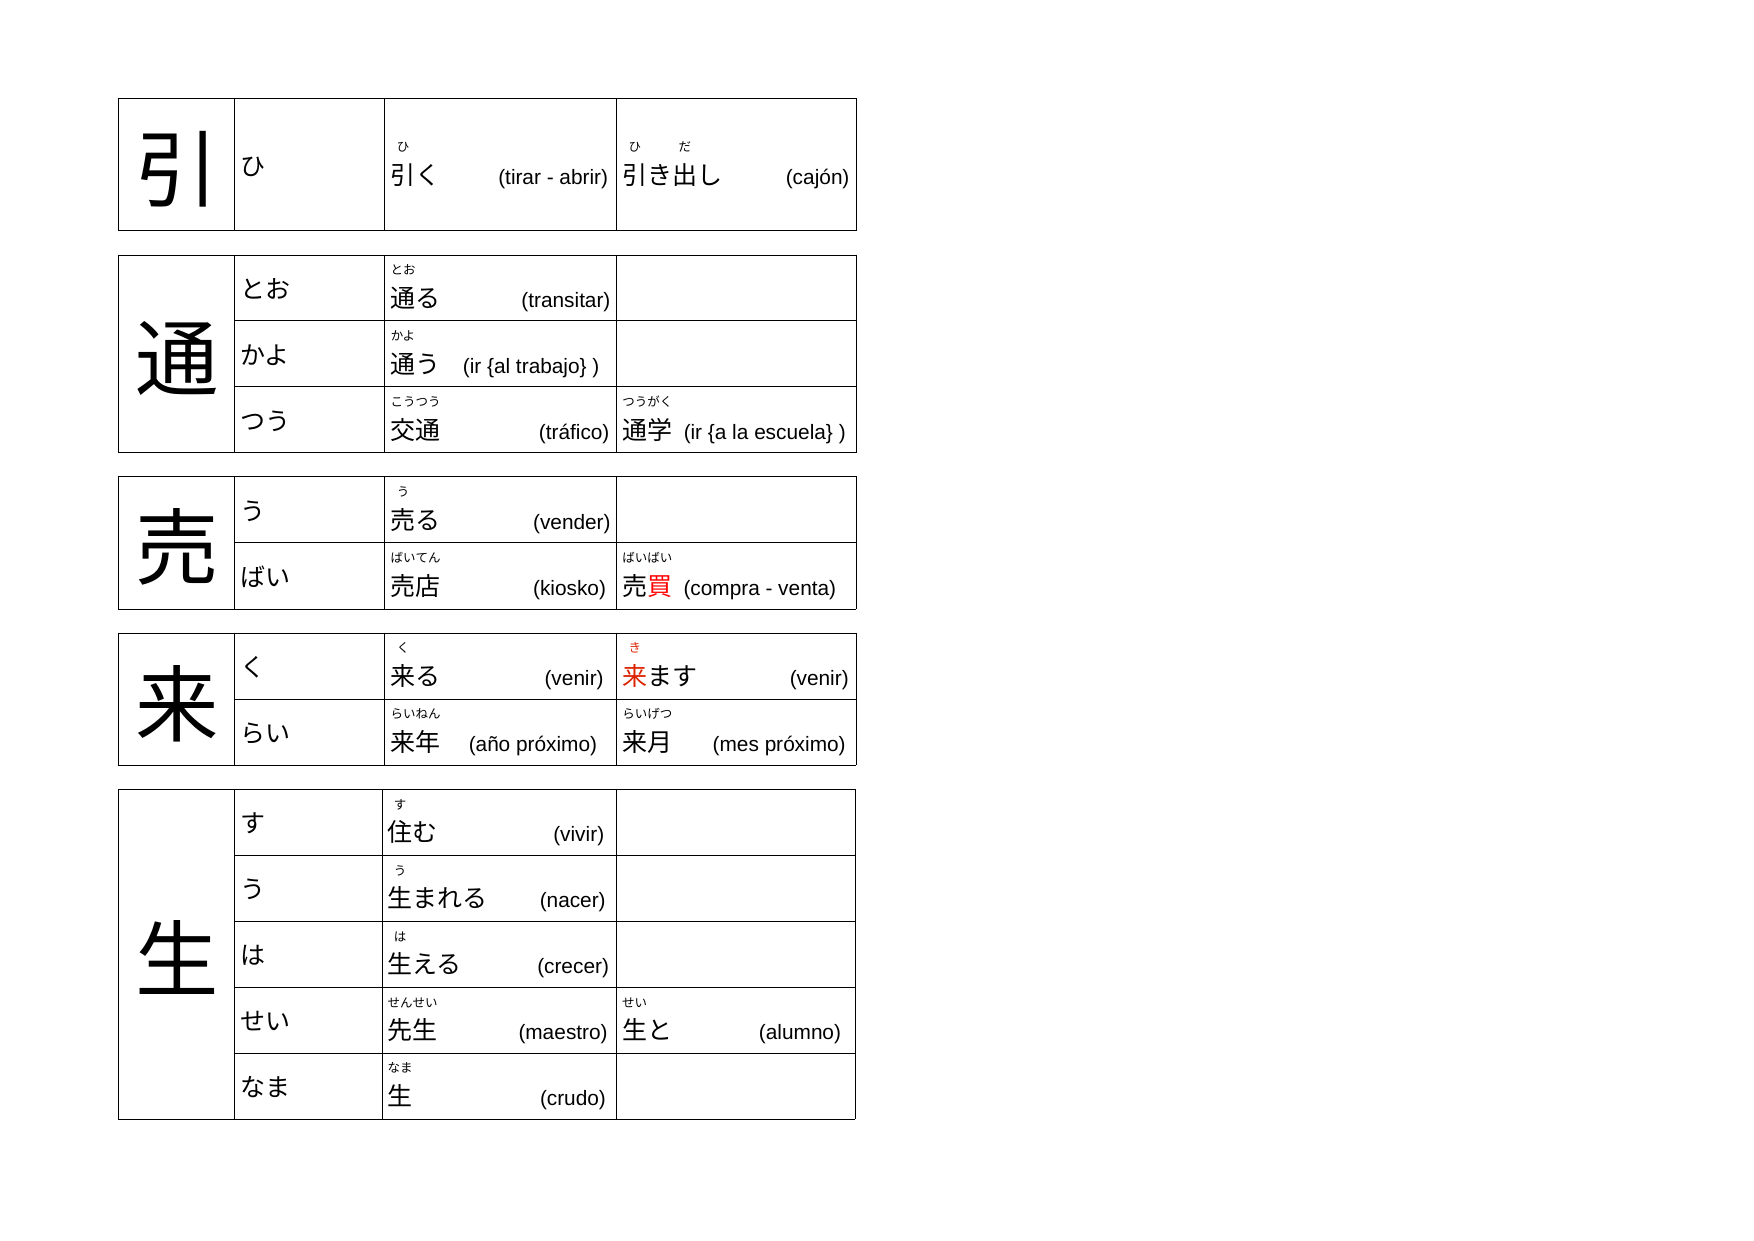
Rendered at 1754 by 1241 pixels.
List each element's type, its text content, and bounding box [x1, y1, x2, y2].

table_header 来 [119, 634, 234, 765]
table_header 通とおる (transitar) [385, 256, 616, 320]
table_header く [235, 634, 384, 698]
table_cell [617, 922, 855, 987]
table_header す [235, 790, 382, 855]
table_cell 生せいと (alumno) [617, 988, 855, 1053]
table_header [617, 790, 855, 855]
table_header う [235, 477, 384, 542]
table_header 引ひき出だし (cajón) [617, 99, 856, 230]
table_header 生 [119, 790, 234, 1118]
table_cell 交こう通つう (tráfico) [385, 387, 616, 452]
table_header [617, 477, 856, 542]
table_header 来きます (venir) [617, 634, 856, 698]
table_header [617, 256, 856, 320]
table_cell 先せん生せい (maestro) [383, 988, 616, 1053]
table_header 住すむ (vivir) [383, 790, 616, 855]
table_header 売 [119, 477, 234, 608]
table_cell 生うまれる (nacer) [383, 856, 616, 921]
table_cell 来らい月げつ (mes próximo) [617, 700, 856, 765]
table_header ひ [235, 99, 384, 230]
table_cell らい [235, 700, 384, 765]
table_cell ばい [235, 543, 384, 608]
table_cell [617, 856, 855, 921]
table_cell かよ [235, 321, 384, 386]
table_cell 売ばい店てん (kiosko) [385, 543, 616, 608]
table_header 引 [119, 99, 234, 230]
table_header 引ひく (tirar - abrir) [385, 99, 616, 230]
table_header 来くる (venir) [385, 634, 616, 698]
table_cell なま [235, 1054, 382, 1118]
table_header とお [235, 256, 384, 320]
table_cell つう [235, 387, 384, 452]
table_cell 通かよう (ir {al trabajo} ) [385, 321, 616, 386]
table_header 通 [119, 256, 234, 452]
table_cell 生なま (crudo) [383, 1054, 616, 1118]
table_cell は [235, 922, 382, 987]
table_cell せい [235, 988, 382, 1053]
table_cell 来らい年ねん (año próximo) [385, 700, 616, 765]
table_cell 生はえる (crecer) [383, 922, 616, 987]
table_cell [617, 1054, 855, 1118]
table_cell う [235, 856, 382, 921]
table_cell [617, 321, 856, 386]
table_cell 売ばい買ばい (compra - venta) [617, 543, 856, 608]
table_header 売うる (vender) [385, 477, 616, 542]
table_cell 通つう学がく (ir {a la escuela} ) [617, 387, 856, 452]
